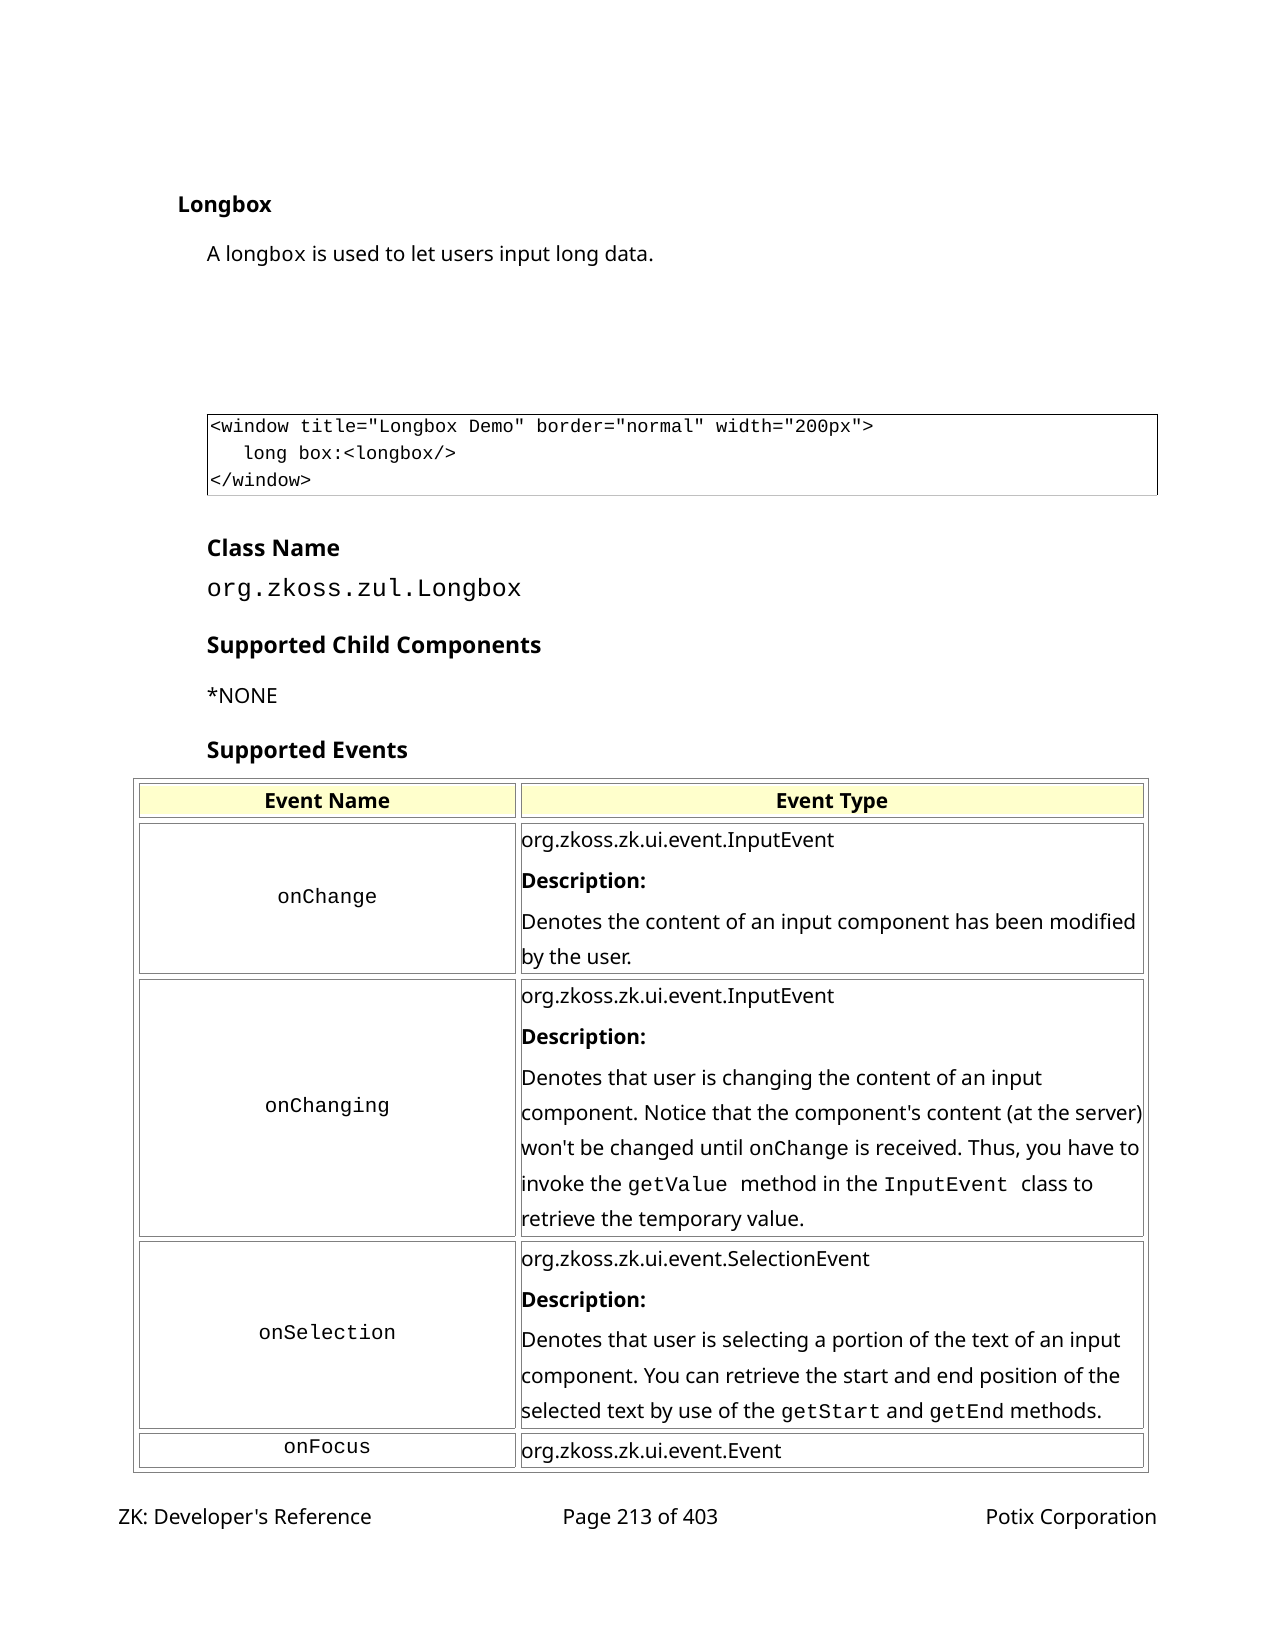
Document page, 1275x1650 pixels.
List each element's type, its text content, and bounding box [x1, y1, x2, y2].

table_cell org.zkoss.zk.ui.event.InputEvent Description: Denotes the content of an input component has been modified by the user. [518, 817, 1146, 973]
text <window title="Longbox Demo" border="normal" width="200px"> [208, 415, 1157, 438]
subtitle Class Name [207, 532, 1157, 563]
text long box:<longbox/> [208, 441, 1157, 465]
text *NONE [207, 681, 1157, 709]
text </window> [208, 468, 1157, 495]
table_cell onSelection [136, 1236, 518, 1427]
table_cell onFocus [136, 1428, 518, 1467]
table_cell org.zkoss.zk.ui.event.InputEvent Description: Denotes that user is changing the content of an input component. Notice that the component's content (at the server) won't be changed until onChange is received. Thus, you have to invoke the getValue method in the InputEvent class to retrieve the temporary value. [518, 973, 1146, 1236]
subtitle Longbox [177, 189, 1157, 219]
table_cell org.zkoss.zk.ui.event.Event [518, 1428, 1146, 1467]
table_cell onChange [136, 817, 518, 973]
subtitle Supported Events [207, 734, 1157, 765]
table_cell org.zkoss.zk.ui.event.SelectionEvent Description: Denotes that user is selecting a portion of the text of an input component. You can retrieve the start and end position of the selected text by use of the getStart and getEnd methods. [518, 1236, 1146, 1427]
text A longbox is used to let users input long data. [207, 239, 1157, 268]
table_cell onChanging [136, 973, 518, 1236]
text org.zkoss.zul.Longbox [207, 576, 1157, 604]
subtitle Supported Child Components [207, 629, 1157, 660]
table_header Event Type [518, 779, 1146, 817]
table_header Event Name [136, 779, 518, 817]
